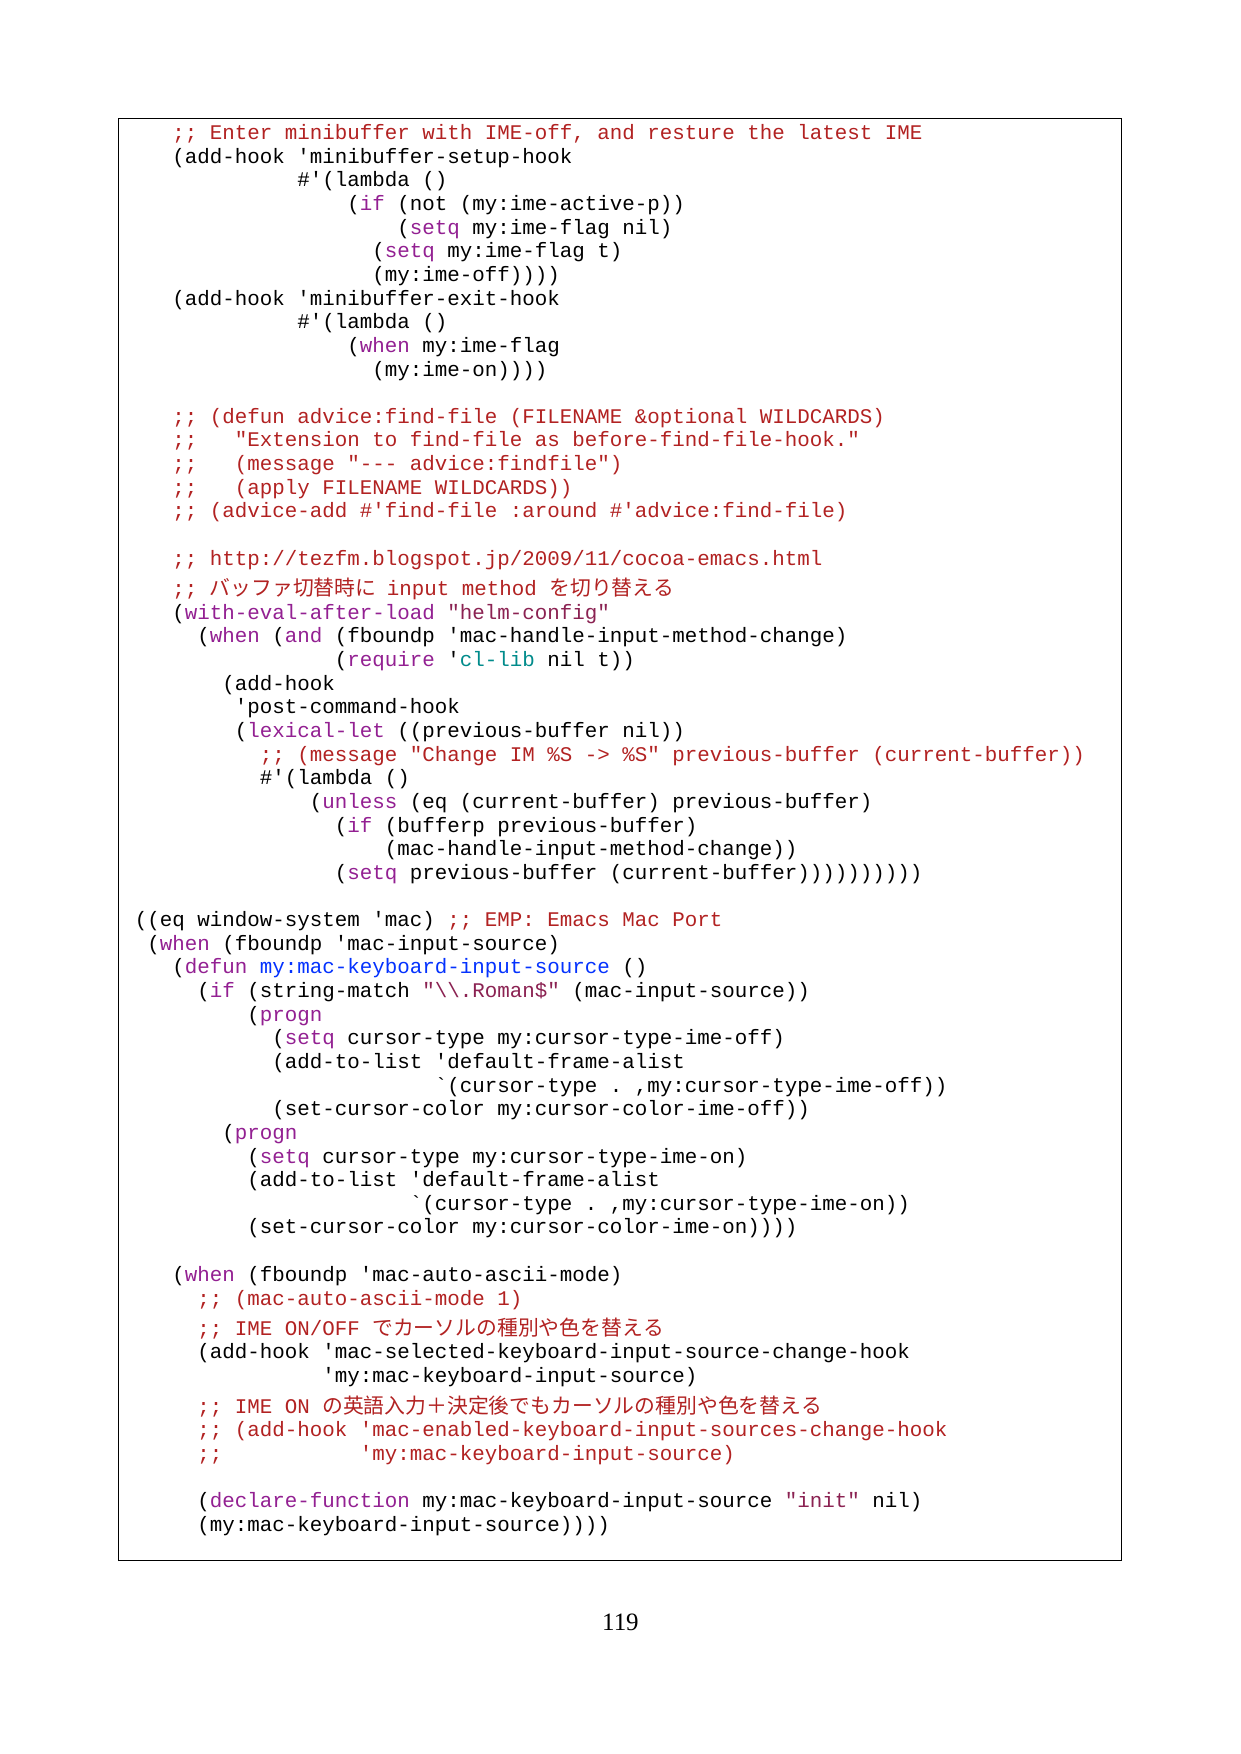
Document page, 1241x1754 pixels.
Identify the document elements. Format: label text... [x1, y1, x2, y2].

text (when (and (fboundp 'mac-handle-input-method-change) [119, 621, 1121, 645]
text (add-hook [119, 669, 1121, 692]
text (my:ime-on)))) [119, 354, 1121, 378]
text ;; Enter minibuffer with IME-off, and resture the latest IME [119, 119, 1121, 142]
text `(cursor-type . ,my:cursor-type-ime-off)) [119, 1071, 1121, 1094]
text (add-hook 'mac-selected-keyboard-input-source-change-hook [119, 1338, 1121, 1361]
text ;; (advice-add #'find-file :around #'advice:find-file) [119, 496, 1121, 520]
text ;; http://tezfm.blogspot.jp/2009/11/cocoa-emacs.html [119, 544, 1121, 567]
text (if (string-match "\\.Roman$" (mac-input-source)) [119, 976, 1121, 1000]
text ;; (defun advice:find-file (FILENAME &optional WILDCARDS) [119, 402, 1121, 426]
text #'(lambda () [119, 763, 1121, 787]
text (if (bufferp previous-buffer) [119, 811, 1121, 834]
text ;; IME ON の英語入力＋決定後でもカーソルの種別や色を替える [119, 1385, 1121, 1415]
text (add-hook 'minibuffer-exit-hook [119, 284, 1121, 307]
text (add-hook 'minibuffer-setup-hook [119, 142, 1121, 165]
text ;; (mac-auto-ascii-mode 1) [119, 1283, 1121, 1307]
text (if (not (my:ime-active-p)) [119, 189, 1121, 213]
text (progn [119, 1118, 1121, 1142]
text #'(lambda () [119, 307, 1121, 331]
text ;; IME ON/OFF でカーソルの種別や色を替える [119, 1307, 1121, 1338]
text (add-to-list 'default-frame-alist [119, 1165, 1121, 1189]
text (set-cursor-color my:cursor-color-ime-off)) [119, 1094, 1121, 1118]
text (progn [119, 1000, 1121, 1023]
text ;; (message "Change IM %S -> %S" previous-buffer (current-buffer)) [119, 740, 1121, 763]
text (setq previous-buffer (current-buffer)))))))))) [119, 858, 1121, 882]
text (my:mac-keyboard-input-source)))) [119, 1510, 1121, 1533]
text (unless (eq (current-buffer) previous-buffer) [119, 787, 1121, 811]
text (setq cursor-type my:cursor-type-ime-on) [119, 1142, 1121, 1165]
text (when my:ime-flag [119, 331, 1121, 354]
text ;; 'my:mac-keyboard-input-source) [119, 1439, 1121, 1463]
text (add-to-list 'default-frame-alist [119, 1047, 1121, 1071]
text ((eq window-system 'mac) ;; EMP: Emacs Mac Port [119, 905, 1121, 929]
text (set-cursor-color my:cursor-color-ime-on)))) [119, 1213, 1121, 1236]
text (lexical-let ((previous-buffer nil)) [119, 716, 1121, 740]
text 'post-command-hook [119, 692, 1121, 716]
text (require 'cl-lib nil t)) [119, 645, 1121, 669]
text (when (fboundp 'mac-auto-ascii-mode) [119, 1260, 1121, 1283]
text #'(lambda () [119, 165, 1121, 189]
text `(cursor-type . ,my:cursor-type-ime-on)) [119, 1189, 1121, 1213]
text (my:ime-off)))) [119, 260, 1121, 284]
text ;; (apply FILENAME WILDCARDS)) [119, 473, 1121, 496]
text ;; (message "--- advice:findfile") [119, 449, 1121, 473]
text 'my:mac-keyboard-input-source) [119, 1361, 1121, 1385]
text ;; "Extension to find-file as before-find-file-hook." [119, 426, 1121, 449]
text (declare-function my:mac-keyboard-input-source "init" nil) [119, 1486, 1121, 1510]
text (defun my:mac-keyboard-input-source () [119, 952, 1121, 976]
text (mac-handle-input-method-change)) [119, 834, 1121, 858]
text (with-eval-after-load "helm-config" [119, 598, 1121, 621]
text ;; バッファ切替時に input method を切り替える [119, 567, 1121, 598]
text (setq my:ime-flag nil) [119, 213, 1121, 236]
text ;; (add-hook 'mac-enabled-keyboard-input-sources-change-hook [119, 1415, 1121, 1439]
text (when (fboundp 'mac-input-source) [119, 929, 1121, 952]
text (setq cursor-type my:cursor-type-ime-off) [119, 1023, 1121, 1047]
text (setq my:ime-flag t) [119, 236, 1121, 260]
